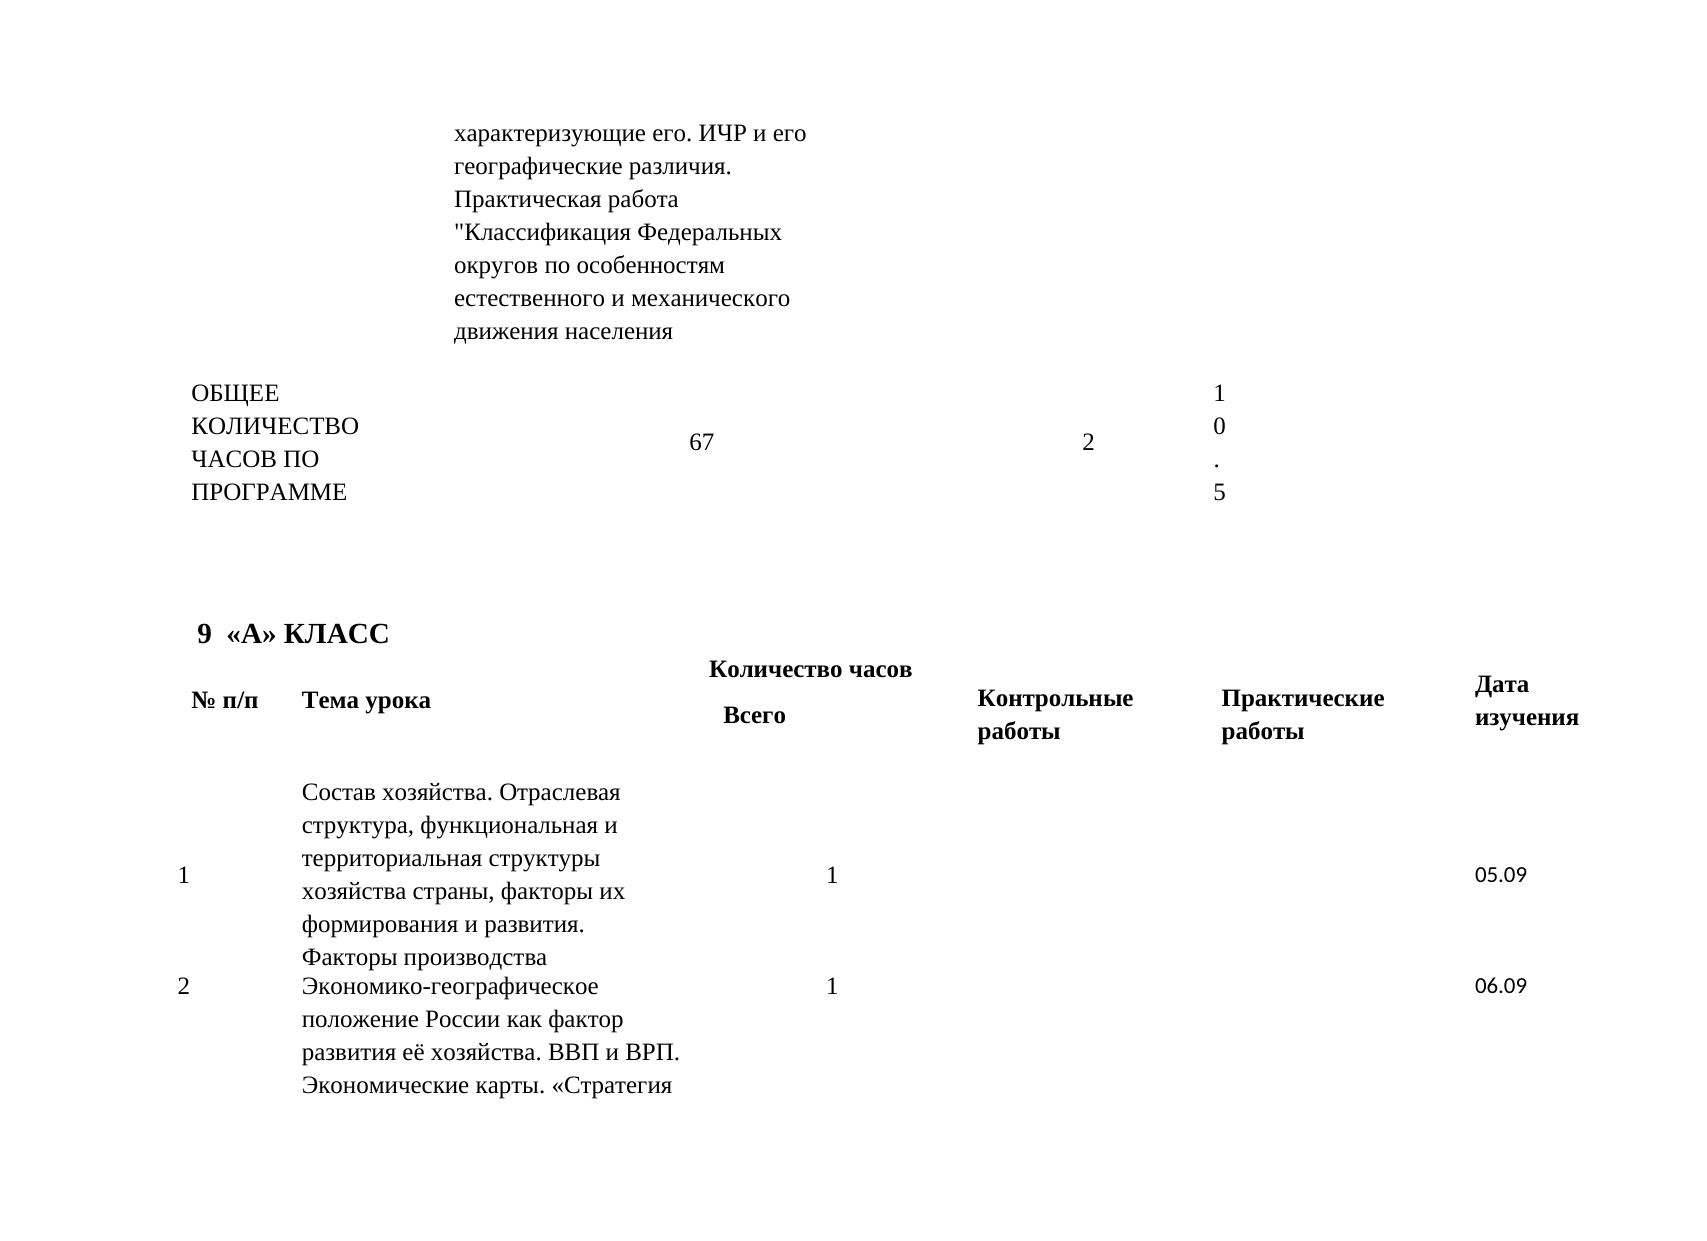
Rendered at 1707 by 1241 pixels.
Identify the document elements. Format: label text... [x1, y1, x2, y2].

table_cell [1217, 118, 1452, 345]
table_cell [952, 777, 1196, 971]
table_cell Практические работы [1196, 683, 1449, 777]
text 9 «А» КЛАСС [190, 616, 1618, 649]
table_cell [166, 118, 428, 345]
table_cell 2 [166, 971, 276, 1099]
table_header Тема урока [276, 655, 698, 777]
table_cell ОБЩЕЕ КОЛИЧЕСТВО ЧАСОВ ПО ПРОГРАММЕ [166, 345, 428, 539]
table_cell [1196, 777, 1449, 971]
table_cell 10.5 [1202, 345, 1217, 539]
table_cell [1196, 971, 1449, 1099]
table_cell 1 [698, 971, 952, 1099]
table_cell 1 [166, 777, 276, 971]
table_cell 67 [429, 345, 961, 539]
table_cell 06.09 [1449, 971, 1628, 1099]
table_cell [1217, 491, 1222, 499]
table_cell 2 [961, 345, 1202, 539]
table_cell 05.09 [1449, 777, 1628, 971]
table_cell Контрольные работы [952, 683, 1196, 777]
table_cell [952, 971, 1196, 1099]
table_cell 1 [698, 777, 952, 971]
table_cell Всего [698, 683, 952, 777]
table_cell Экономико-географическое положение России как фактор развития её хозяйства. ВВП и ВРП. Экономические карты. «Стратегия [276, 971, 698, 1099]
table_header № п/п [166, 655, 276, 777]
table_cell [1452, 118, 1628, 345]
table_cell [961, 118, 1217, 345]
table_header Дата изучения [1449, 655, 1628, 777]
table_cell характеризующие его. ИЧР и его географические различия. Практическая работа "Классификация Федеральных округов по особенностям естественного и механического движения населения [429, 118, 822, 345]
table_cell Состав хозяйства. Отраслевая структура, функциональная и территориальная структуры хозяйства страны, факторы их формирования и развития. Факторы производства [276, 777, 698, 971]
table_cell [1217, 345, 1479, 539]
table_cell [822, 118, 961, 345]
table_header Количество часов [698, 655, 1449, 683]
